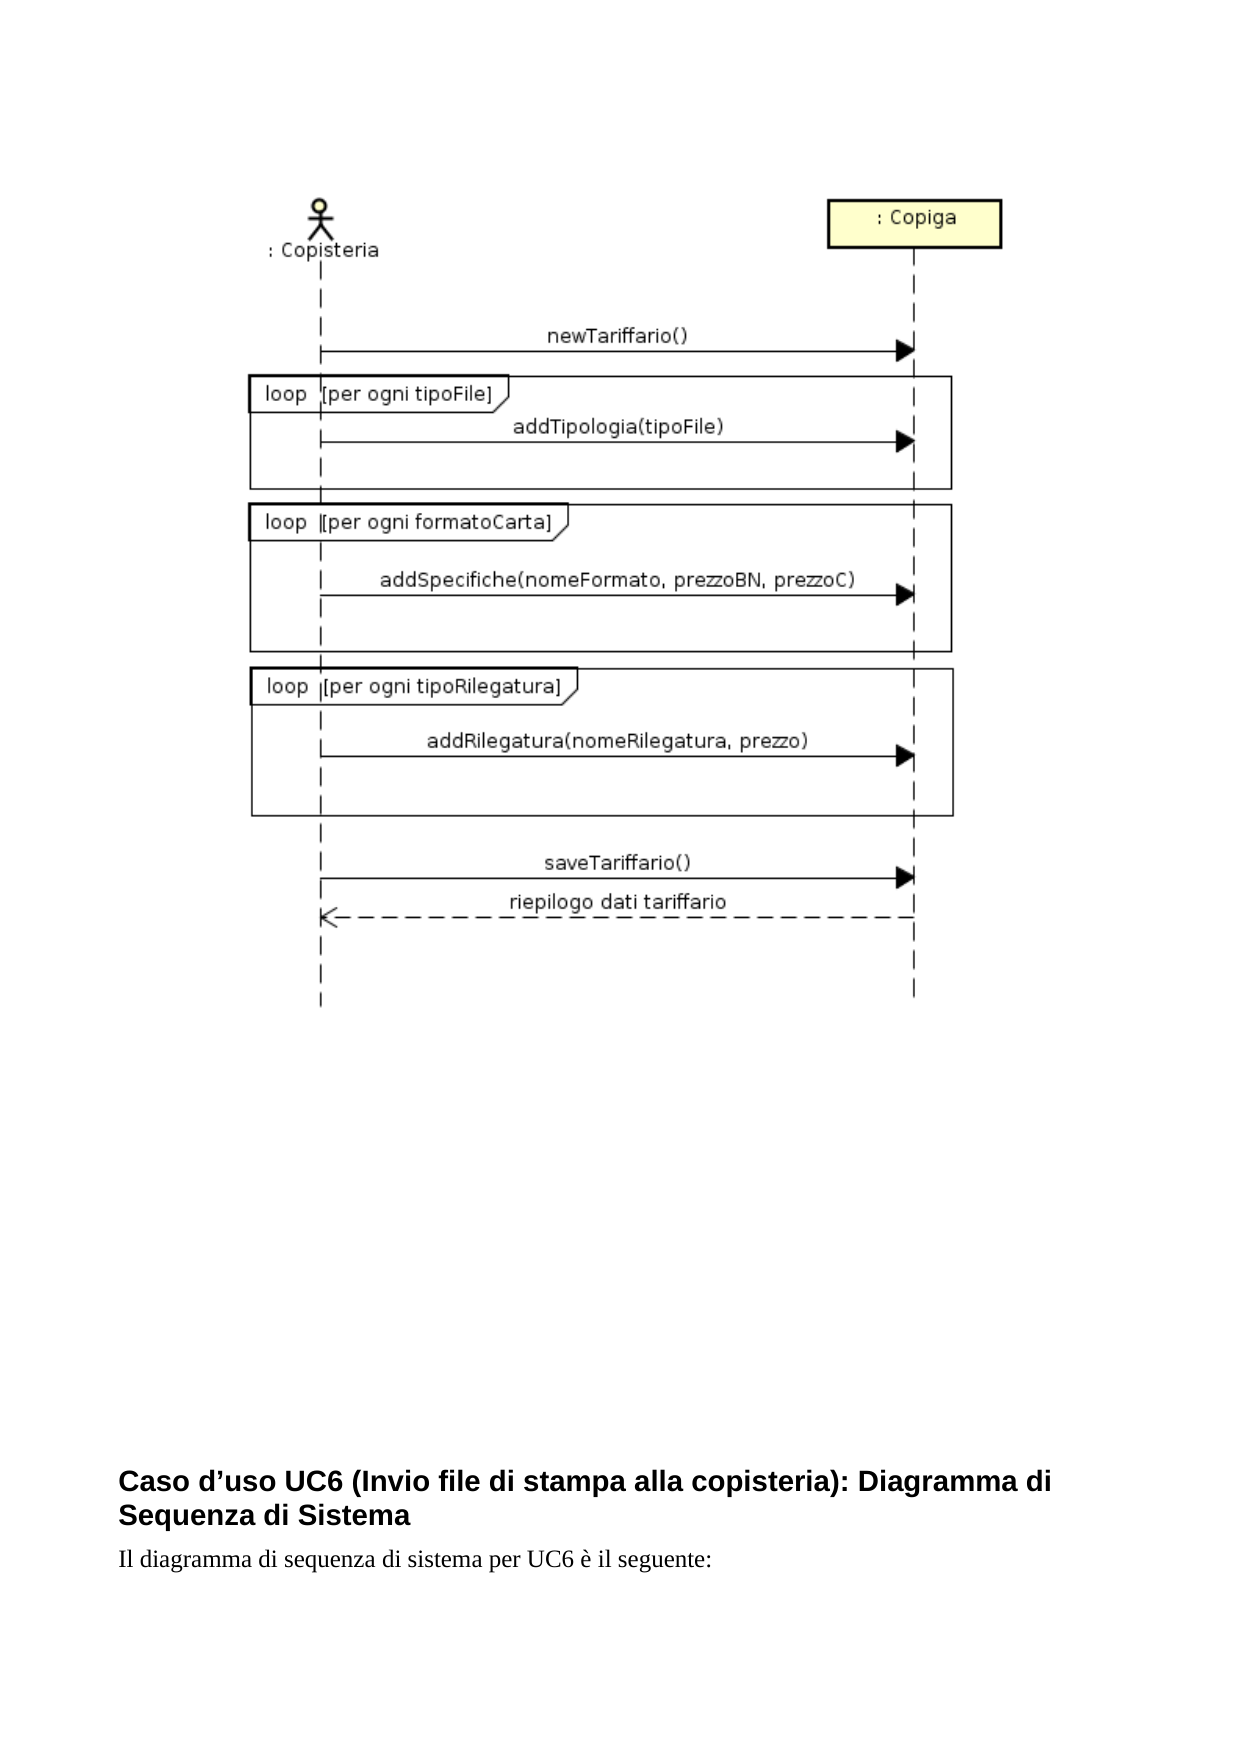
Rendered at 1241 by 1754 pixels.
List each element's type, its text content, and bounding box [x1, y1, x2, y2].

picture [217, 193, 1023, 1017]
text Il diagramma di sequenza di sistema per UC6 è il seguente: [118, 1544, 1122, 1573]
subtitle Caso d’uso UC6 (Invio file di stampa alla copisteria): Diagramma di Sequenza di Sistema [118, 1464, 1122, 1531]
